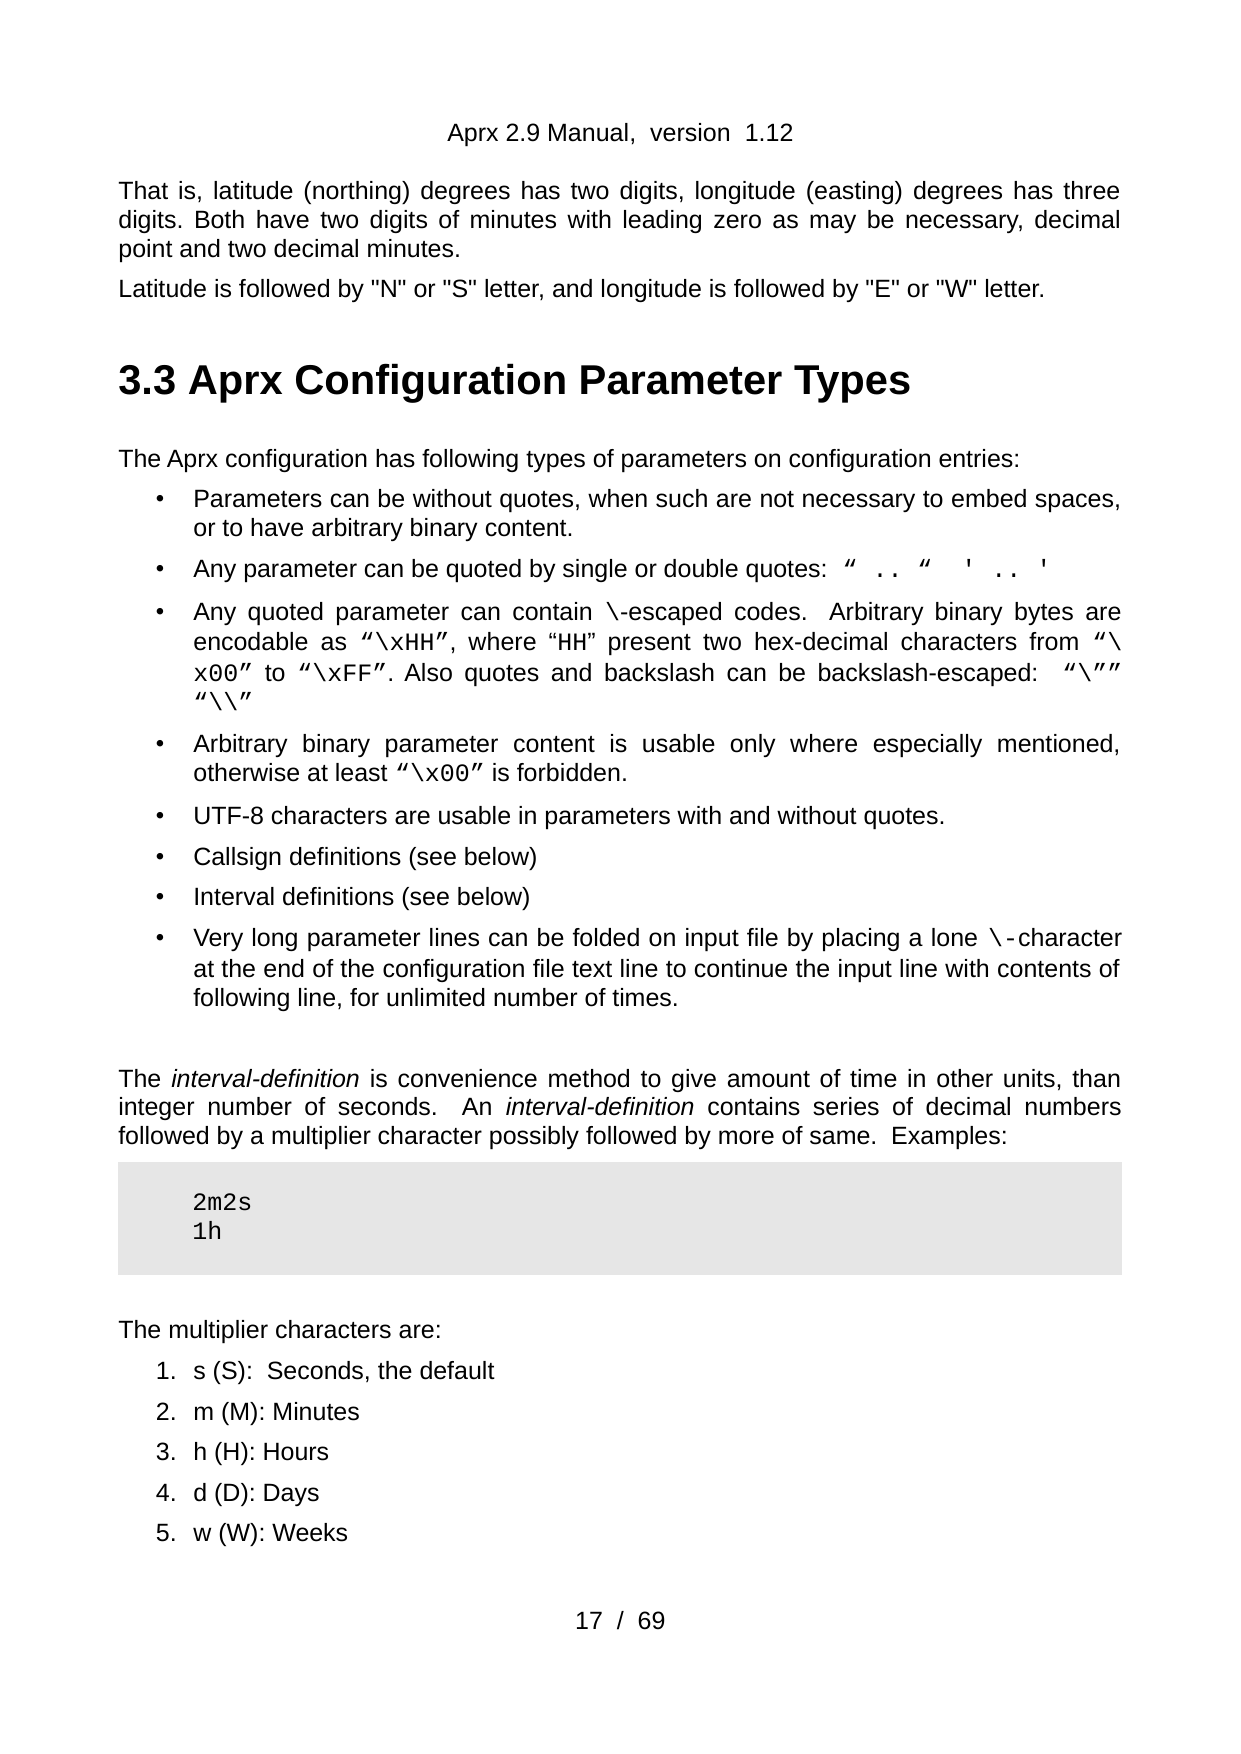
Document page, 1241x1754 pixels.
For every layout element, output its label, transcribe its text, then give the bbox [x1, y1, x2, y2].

text The multiplier characters are: [118, 1315, 1122, 1344]
list w (W): Weeks [156, 1518, 1122, 1547]
text 1h [118, 1218, 1122, 1247]
list Any parameter can be quoted by single or double quotes: “ .. “ ' .. ' [156, 554, 1122, 585]
list d (D): Days [156, 1477, 1122, 1506]
list UTF-8 characters are usable in parameters with and without quotes. [156, 801, 1122, 830]
list Very long parameter lines can be folded on input file by placing a lone \-character at the end of the configuration file text line to continue the input line with contents of following line, for unlimited number of times. [156, 923, 1122, 1011]
subtitle Aprx Configuration Parameter Types [118, 355, 1122, 403]
list Parameters can be without quotes, when such are not necessary to embed spaces, or to have arbitrary binary content. [156, 484, 1122, 542]
text Latitude is followed by "N" or "S" letter, and longitude is followed by "E" or "W" letter. [118, 274, 1122, 303]
list Any quoted parameter can contain \-escaped codes. Arbitrary binary bytes are encodable as “\xHH”, where “HH” present two hex-decimal characters from “\x00” to “\xFF”. Also quotes and backslash can be backslash-escaped: “\”” “\\” [156, 596, 1122, 718]
text That is, latitude (northing) degrees has two digits, longitude (easting) degrees has three digits. Both have two digits of minutes with leading zero as may be necessary, decimal point and two decimal minutes. [118, 176, 1122, 263]
text The interval-definition is convenience method to give amount of time in other units, than integer number of seconds. An interval-definition contains series of decimal numbers followed by a multiplier character possibly followed by more of same. Examples: [118, 1063, 1122, 1150]
list Interval definitions (see below) [156, 882, 1122, 911]
list h (H): Hours [156, 1437, 1122, 1466]
text The Aprx configuration has following types of parameters on configuration entries: [118, 444, 1122, 473]
list Callsign definitions (see below) [156, 842, 1122, 870]
list s (S): Seconds, the default [156, 1356, 1122, 1385]
list m (M): Minutes [156, 1396, 1122, 1425]
list Arbitrary binary parameter content is usable only where especially mentioned, otherwise at least “\x00” is forbidden. [156, 729, 1122, 789]
text 2m2s [118, 1190, 1122, 1218]
